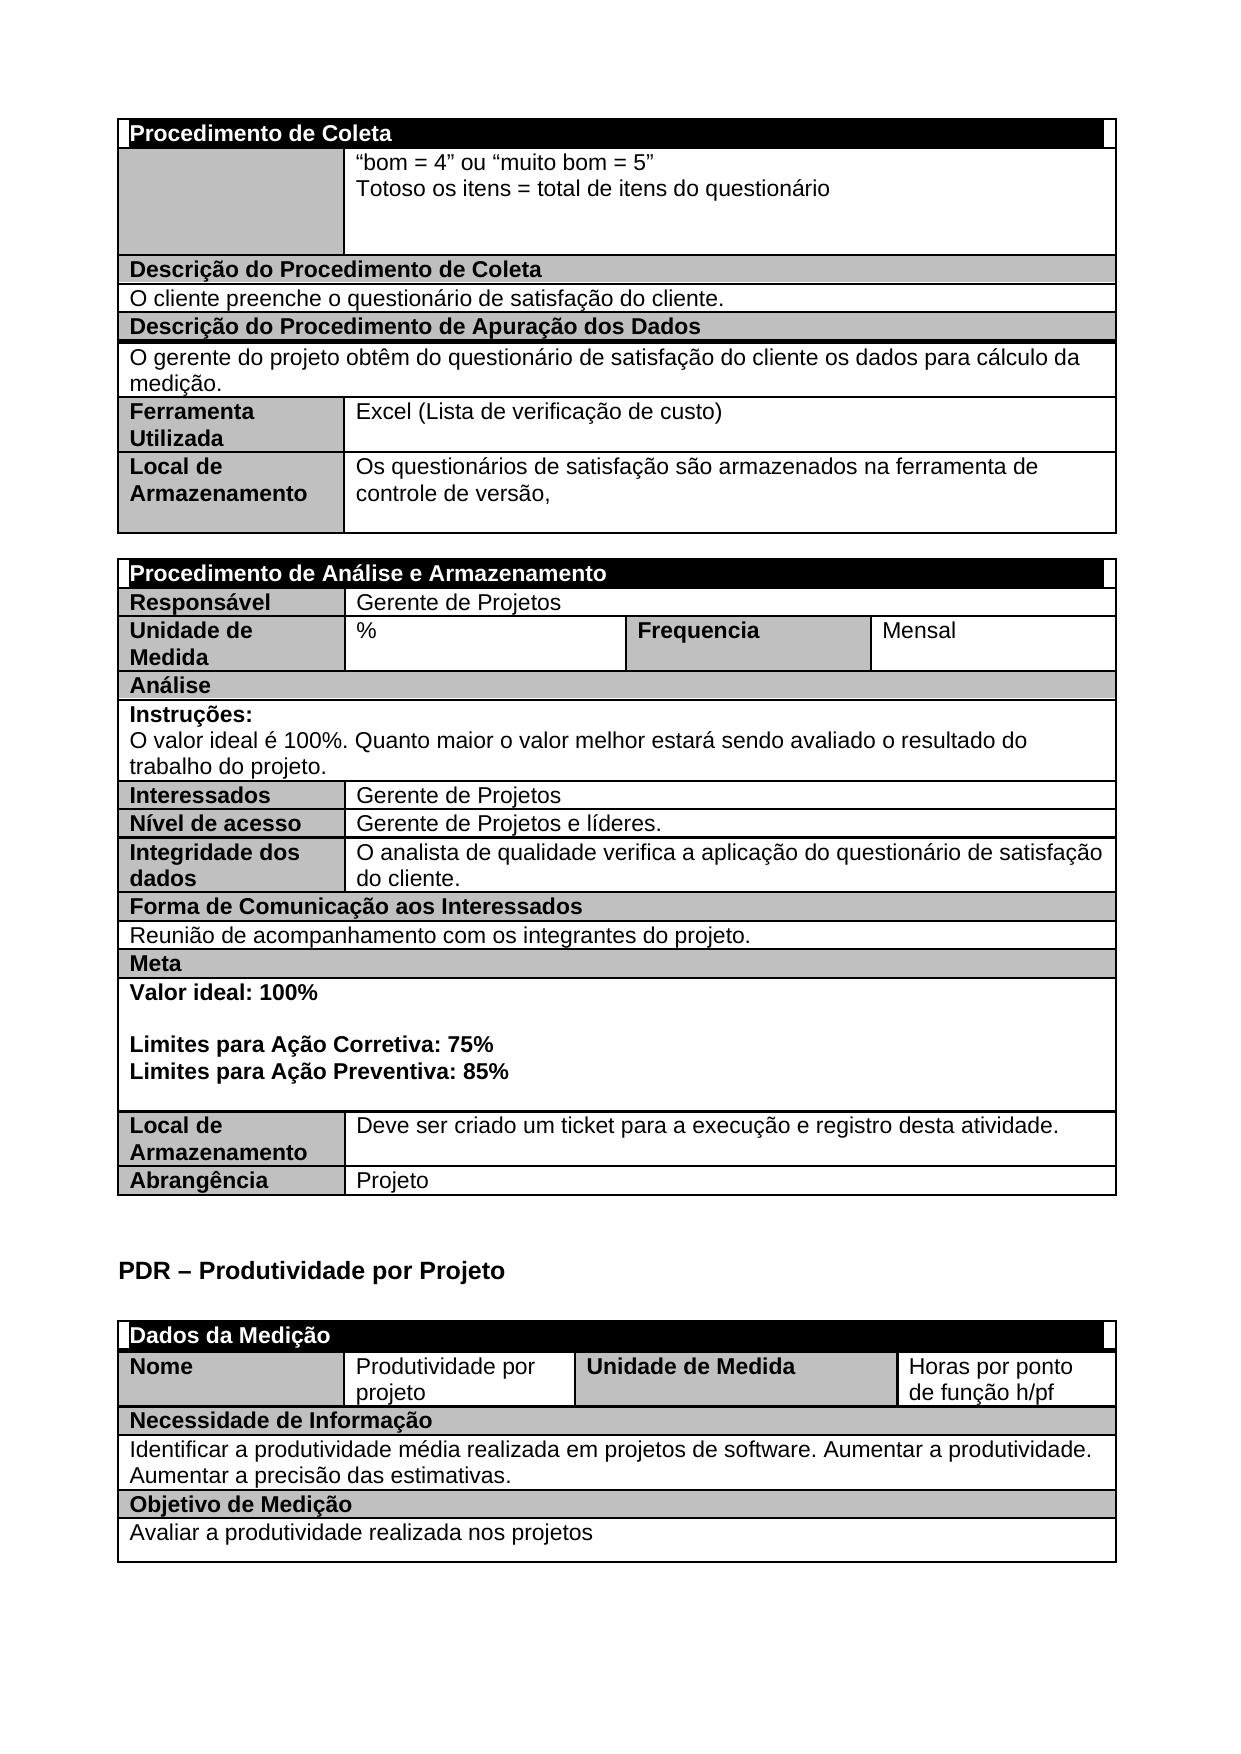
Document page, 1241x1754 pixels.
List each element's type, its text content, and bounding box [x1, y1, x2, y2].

table_cell Unidade de Medida [119, 617, 344, 670]
table_cell Objetivo de Medição [119, 1491, 1115, 1517]
table_cell Análise [119, 672, 1115, 698]
table_cell Responsável [119, 589, 344, 615]
table_cell Horas por ponto de função h/pf [899, 1353, 1115, 1405]
table_cell Gerente de Projetos [346, 589, 1115, 615]
table_cell Avaliar a produtividade realizada nos projetos [119, 1519, 1115, 1561]
table_cell Meta [119, 950, 1115, 977]
subtitle PDR – Produtividade por Projeto [118, 1256, 1122, 1284]
table_cell Interessados [119, 782, 344, 808]
table_cell Instruções: O valor ideal é 100%. Quanto maior o valor melhor estará sendo avaliado o resultado do trabalho do projeto. [119, 701, 1115, 779]
table_cell Deve ser criado um ticket para a execução e registro desta atividade. [346, 1113, 1115, 1165]
table_cell O cliente preenche o questionário de satisfação do cliente. [119, 285, 1115, 311]
table_cell Nível de acesso [119, 810, 344, 836]
table_cell Unidade de Medida [576, 1353, 896, 1405]
table_cell Local de Armazenamento [119, 453, 343, 532]
table_cell Excel (Lista de verificação de custo) [345, 398, 1115, 451]
table_cell Identificar a produtividade média realizada em projetos de software. Aumentar a produtividade. Aumentar a precisão das estimativas. [119, 1436, 1115, 1488]
table_cell Local de Armazenamento [119, 1113, 344, 1165]
table_cell Ferramenta Utilizada [119, 398, 343, 451]
table_cell Gerente de Projetos [346, 782, 1115, 808]
table_cell Frequencia [627, 617, 870, 670]
table_cell Mensal [872, 617, 1115, 670]
table_cell Descrição do Procedimento de Apuração dos Dados [119, 313, 1115, 339]
table_cell Necessidade de Informação [119, 1408, 1115, 1434]
table_cell % [346, 617, 625, 670]
table_header O gerente do projeto obtêm do questionário de satisfação do cliente os dados para cálculo da medição. [119, 344, 1115, 396]
table_cell Descrição do Procedimento de Coleta [119, 256, 1115, 282]
table_cell Gerente de Projetos e líderes. [346, 810, 1115, 836]
table_cell Produtividade por projeto [345, 1353, 574, 1405]
table_cell O analista de qualidade verifica a aplicação do questionário de satisfação do cliente. [346, 839, 1115, 891]
table_cell Os questionários de satisfação são armazenados na ferramenta de controle de versão, [345, 453, 1115, 532]
table_cell [119, 149, 343, 254]
table_cell Projeto [346, 1167, 1115, 1194]
table_cell Nome [119, 1353, 343, 1405]
table_cell Abrangência [119, 1167, 344, 1194]
table_cell Forma de Comunicação aos Interessados [119, 893, 1115, 920]
table_cell “bom = 4” ou “muito bom = 5” Totoso os itens = total de itens do questionário [345, 149, 1115, 254]
table_cell Integridade dos dados [119, 839, 344, 891]
table_cell Reunião de acompanhamento com os integrantes do projeto. [119, 922, 1115, 948]
table_cell Valor ideal: 100% Limites para Ação Corretiva: 75% Limites para Ação Preventiva: 85% [119, 979, 1115, 1110]
